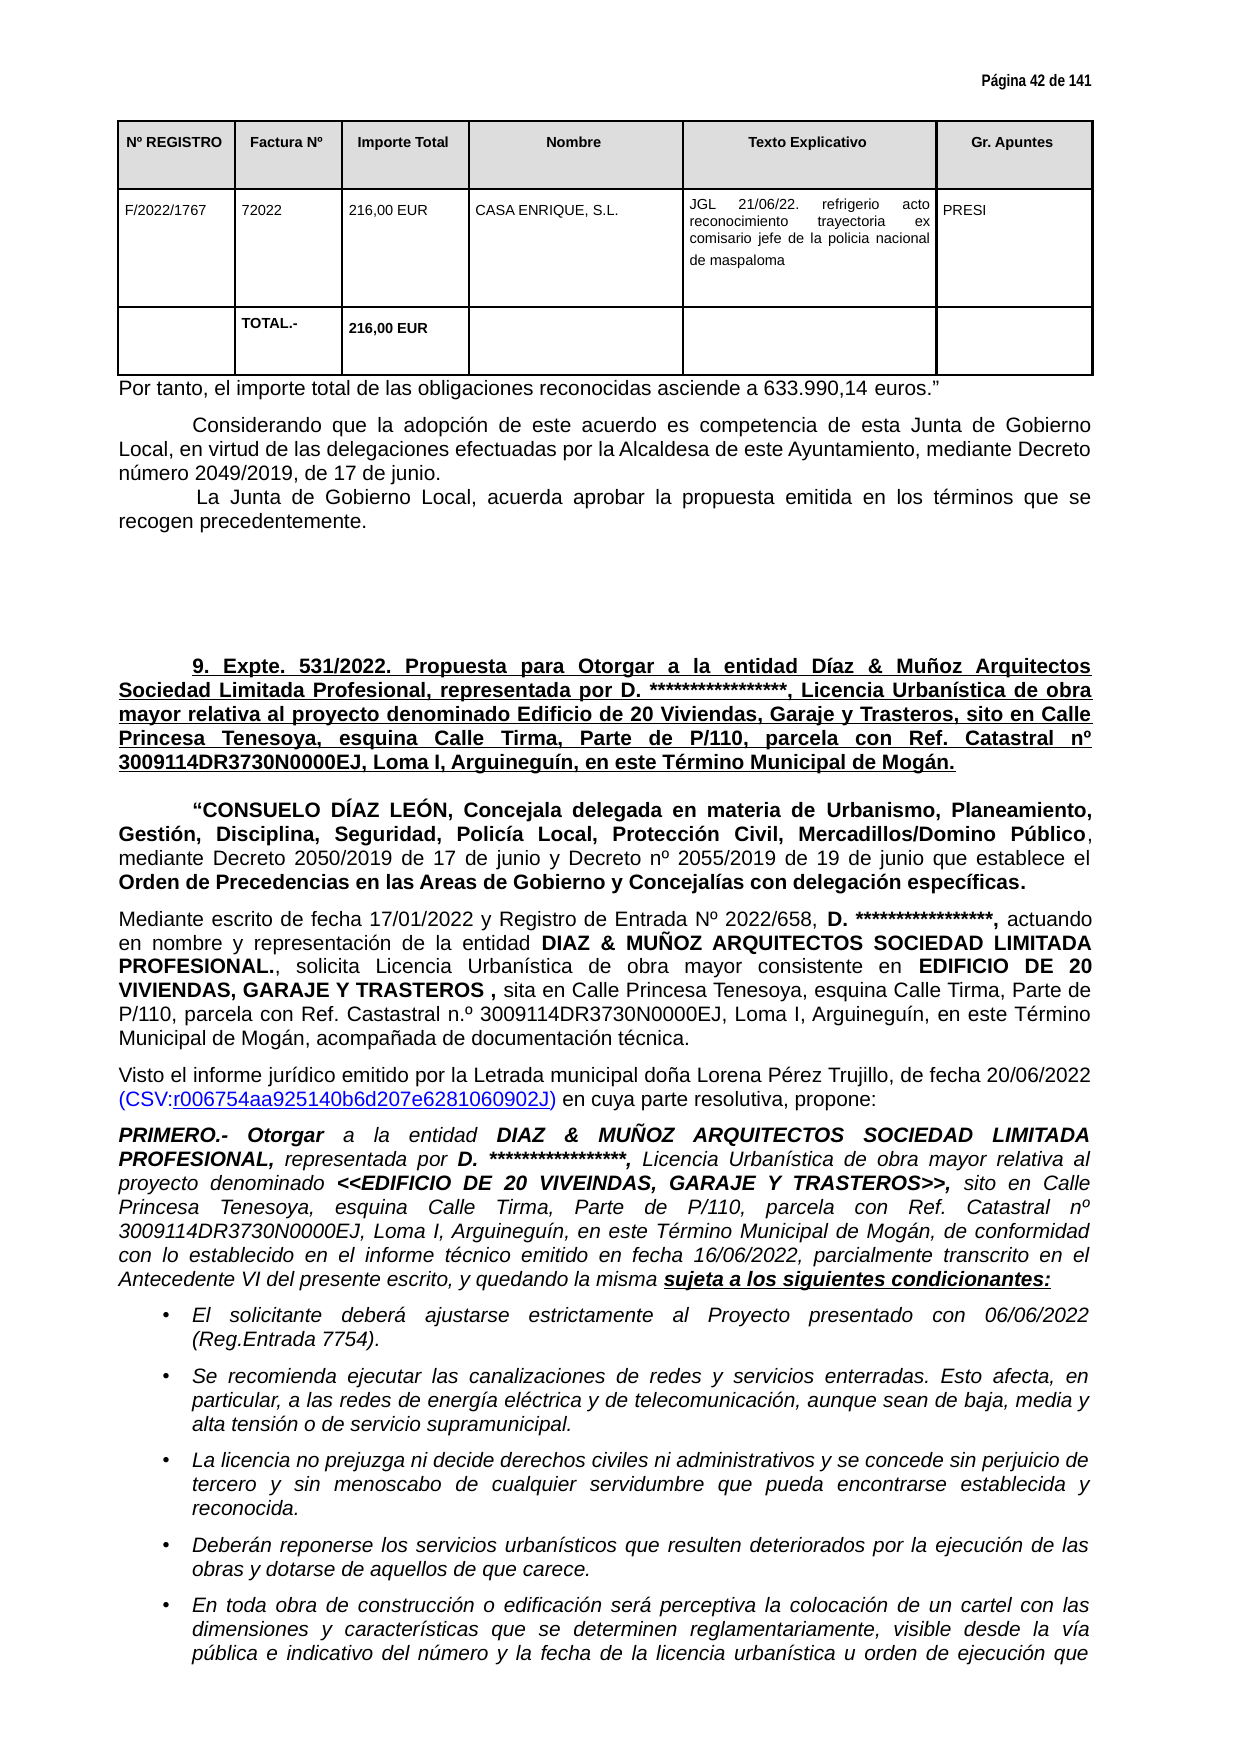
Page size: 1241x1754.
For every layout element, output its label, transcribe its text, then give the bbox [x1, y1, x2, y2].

table_header Factura Nº [236, 122, 341, 188]
text PRIMERO.- Otorgar a la entidad DIAZ & MUÑOZ ARQUITECTOS SOCIEDAD LIMITADA PROFESIONAL, representada por D. *****************, Licencia Urbanística de obra mayor relativa al proyecto denominado <<EDIFICIO DE 20 VIVEINDAS, GARAJE Y TRASTEROS>>, sito en Calle Princesa Tenesoya, esquina Calle Tirma, Parte de P/110, parcela con Ref. Catastral nº 3009114DR3730N0000EJ, Loma I, Arguineguín, en este Término Municipal de Mogán, de conformidad con lo establecido en el informe técnico emitido en fecha 16/06/2022, parcialmente transcrito en el Antecedente VI del presente escrito, y quedando la misma sujeta a los siguientes condicionantes: [118, 1123, 1092, 1291]
table_cell [470, 308, 682, 374]
table_cell TOTAL.- [236, 308, 341, 374]
table_cell 72022 [236, 190, 341, 306]
text Considerando que la adopción de este acuerdo es competencia de esta Junta de Gobierno Local, en virtud de las delegaciones efectuadas por la Alcaldesa de este Ayuntamiento, mediante Decreto número 2049/2019, de 17 de junio. [118, 413, 1092, 484]
table_header Importe Total [343, 122, 468, 188]
table_cell PRESI [938, 190, 1091, 306]
table_header Gr. Apuntes [938, 122, 1091, 188]
text mayor relativa al proyecto denominado Edificio de 20 Viviendas, Garaje y Trasteros, sito en Calle [118, 700, 1092, 723]
table_cell F/2022/1767 [119, 190, 234, 306]
text 9. Expte. 531/2022. Propuesta para Otorgar a la entidad Díaz & Muñoz Arquitectos Sociedad Limitada Profesional, representada por D. *****************, Licencia Urbanística de obra [118, 654, 1092, 699]
text La Junta de Gobierno Local, acuerda aprobar la propuesta emitida en los términos que se recogen precedentemente. [118, 484, 1092, 532]
table_header Texto Explicativo [684, 122, 935, 188]
table_cell [119, 308, 234, 374]
table_cell CASA ENRIQUE, S.L. [470, 190, 682, 306]
list En toda obra de construcción o edificación será perceptiva la colocación de un cartel con las dimensiones y características que se determinen reglamentariamente, visible desde la vía pública e indicativo del número y la fecha de la licencia urbanística u orden de ejecución que [162, 1593, 1092, 1665]
table_cell [938, 308, 1091, 374]
table_cell [684, 308, 935, 374]
table_header Nº REGISTRO [119, 122, 234, 188]
list Deberán reponerse los servicios urbanísticos que resulten deteriorados por la ejecución de las obras y dotarse de aquellos de que carece. [162, 1533, 1092, 1581]
list Se recomienda ejecutar las canalizaciones de redes y servicios enterradas. Esto afecta, en particular, a las redes de energía eléctrica y de telecomunicación, aunque sean de baja, media y alta tensión o de servicio supramunicipal. [162, 1364, 1092, 1436]
text Princesa Tenesoya, esquina Calle Tirma, Parte de P/110, parcela con Ref. Catastral nº [118, 724, 1092, 747]
text Visto el informe jurídico emitido por la Letrada municipal doña Lorena Pérez Trujillo, de fecha 20/06/2022 (CSV:r006754aa925140b6d207e6281060902J) en cuya parte resolutiva, propone: [118, 1063, 1092, 1111]
text 3009114DR3730N0000EJ, Loma I, Arguineguín, en este Término Municipal de Mogán. [118, 748, 1092, 774]
text Mediante escrito de fecha 17/01/2022 y Registro de Entrada Nº 2022/658, D. *****************, actuando en nombre y representación de la entidad DIAZ & MUÑOZ ARQUITECTOS SOCIEDAD LIMITADA PROFESIONAL., solicita Licencia Urbanística de obra mayor consistente en EDIFICIO DE 20 VIVIENDAS, GARAJE Y TRASTEROS , sita en Calle Princesa Tenesoya, esquina Calle Tirma, Parte de P/110, parcela con Ref. Castastral n.º 3009114DR3730N0000EJ, Loma I, Arguineguín, en este Término Municipal de Mogán, acompañada de documentación técnica. [118, 906, 1092, 1050]
table_cell 216,00 EUR [343, 190, 468, 306]
list El solicitante deberá ajustarse estrictamente al Proyecto presentado con 06/06/2022 (Reg.Entrada 7754). [162, 1303, 1092, 1351]
table_cell 216,00 EUR [343, 308, 468, 374]
text “CONSUELO DÍAZ LEÓN, Concejala delegada en materia de Urbanismo, Planeamiento, Gestión, Disciplina, Seguridad, Policía Local, Protección Civil, Mercadillos/Domino Público, mediante Decreto 2050/2019 de 17 de junio y Decreto nº 2055/2019 de 19 de junio que establece el Orden de Precedencias en las Areas de Gobierno y Concejalías con delegación específicas. [118, 798, 1092, 894]
table_header Nombre [470, 122, 682, 188]
table_cell JGL 21/06/22. refrigerio acto reconocimiento trayectoria ex comisario jefe de la policia nacional de maspaloma [684, 190, 935, 306]
list La licencia no prejuzga ni decide derechos civiles ni administrativos y se concede sin perjuicio de tercero y sin menoscabo de cualquier servidumbre que pueda encontrarse establecida y reconocida. [162, 1448, 1092, 1520]
text Por tanto, el importe total de las obligaciones reconocidas asciende a 633.990,14 euros.” [118, 376, 1092, 400]
